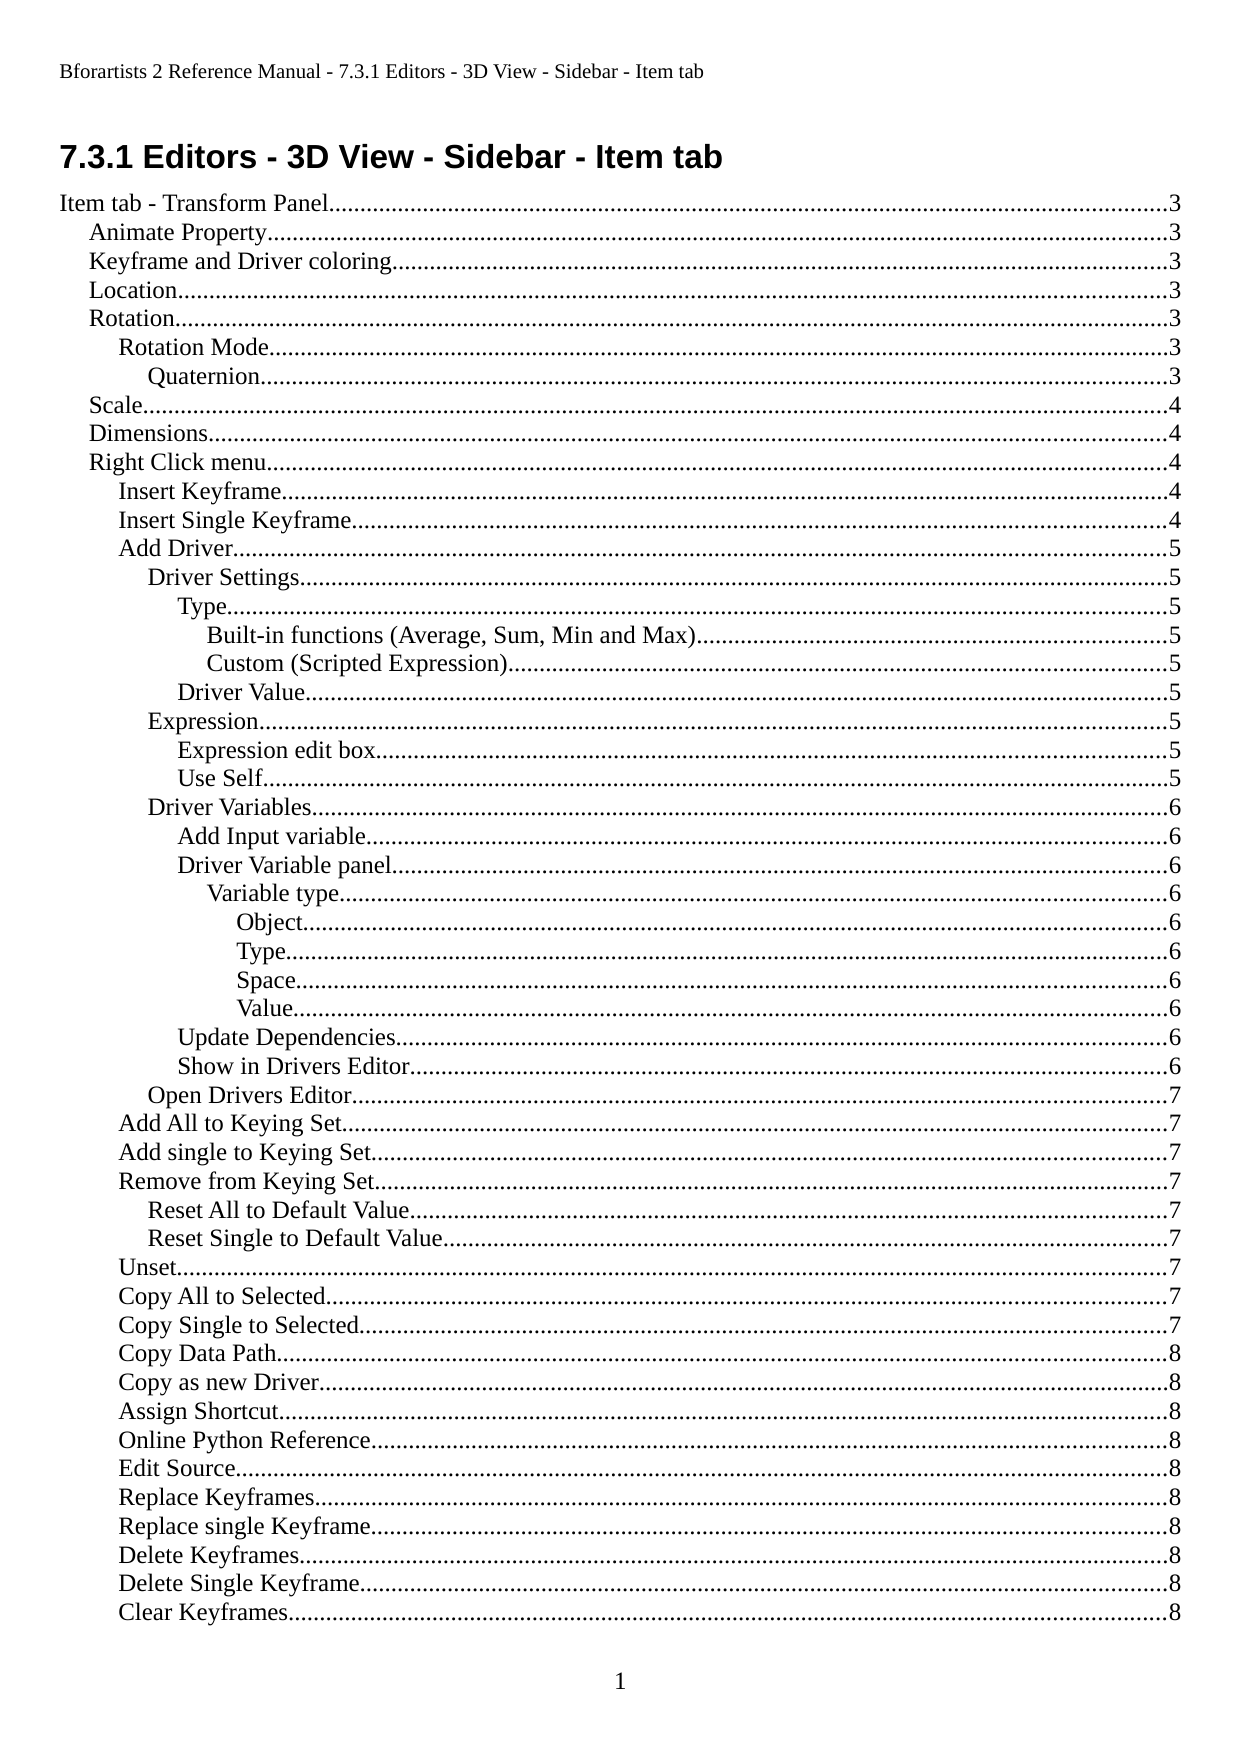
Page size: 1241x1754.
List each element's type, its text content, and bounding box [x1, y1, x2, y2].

text Driver Settings 5 [147, 562, 1181, 591]
text Rotation 3 [88, 303, 1181, 332]
text Update Dependencies 6 [177, 1022, 1181, 1051]
text Copy Single to Selected 7 [118, 1310, 1181, 1338]
text Driver Value 5 [177, 677, 1181, 706]
text Use Self 5 [177, 763, 1181, 792]
text Add Driver 5 [118, 533, 1181, 562]
text Open Drivers Editor 7 [147, 1080, 1181, 1108]
text Assign Shortcut 8 [118, 1396, 1181, 1425]
text Replace Keyframes 8 [118, 1482, 1181, 1511]
text Object 6 [236, 907, 1181, 936]
text Copy Data Path 8 [118, 1338, 1181, 1367]
text Replace single Keyframe 8 [118, 1511, 1181, 1540]
text Space 6 [236, 965, 1181, 993]
text Dimensions 4 [88, 418, 1181, 447]
text Value 6 [236, 993, 1181, 1022]
text Right Click menu 4 [88, 447, 1181, 476]
text Built-in functions (Average, Sum, Min and Max) 5 [206, 620, 1181, 648]
text Clear Keyframes 8 [118, 1597, 1181, 1626]
text Quaternion 3 [147, 361, 1181, 390]
text Delete Single Keyframe 8 [118, 1568, 1181, 1597]
text Copy All to Selected 7 [118, 1281, 1181, 1310]
text Location 3 [88, 275, 1181, 303]
text Type 6 [236, 936, 1181, 965]
text Driver Variables 6 [147, 792, 1181, 821]
subtitle 7.3.1 Editors - 3D View - Sidebar - Item tab [59, 138, 1181, 176]
text Custom (Scripted Expression) 5 [206, 648, 1181, 677]
text Expression 5 [147, 706, 1181, 735]
text Item tab - Transform Panel 3 [59, 188, 1181, 217]
text Unset 7 [118, 1252, 1181, 1281]
text Add Input variable 6 [177, 821, 1181, 850]
text Add All to Keying Set 7 [118, 1108, 1181, 1137]
text Add single to Keying Set 7 [118, 1137, 1181, 1166]
text Remove from Keying Set 7 [118, 1166, 1181, 1195]
text Copy as new Driver 8 [118, 1367, 1181, 1396]
text Reset Single to Default Value 7 [147, 1223, 1181, 1252]
text Reset All to Default Value 7 [147, 1195, 1181, 1223]
text Driver Variable panel 6 [177, 850, 1181, 878]
text Delete Keyframes 8 [118, 1540, 1181, 1568]
text Keyframe and Driver coloring 3 [88, 246, 1181, 275]
text Online Python Reference 8 [118, 1425, 1181, 1453]
text Edit Source 8 [118, 1453, 1181, 1482]
text Show in Drivers Editor 6 [177, 1051, 1181, 1080]
text Expression edit box 5 [177, 735, 1181, 763]
text Rotation Mode 3 [118, 332, 1181, 361]
text Variable type 6 [206, 878, 1181, 907]
text Scale 4 [88, 390, 1181, 418]
text Insert Keyframe 4 [118, 476, 1181, 505]
text Animate Property 3 [88, 217, 1181, 246]
text Type 5 [177, 591, 1181, 620]
text Insert Single Keyframe 4 [118, 505, 1181, 533]
